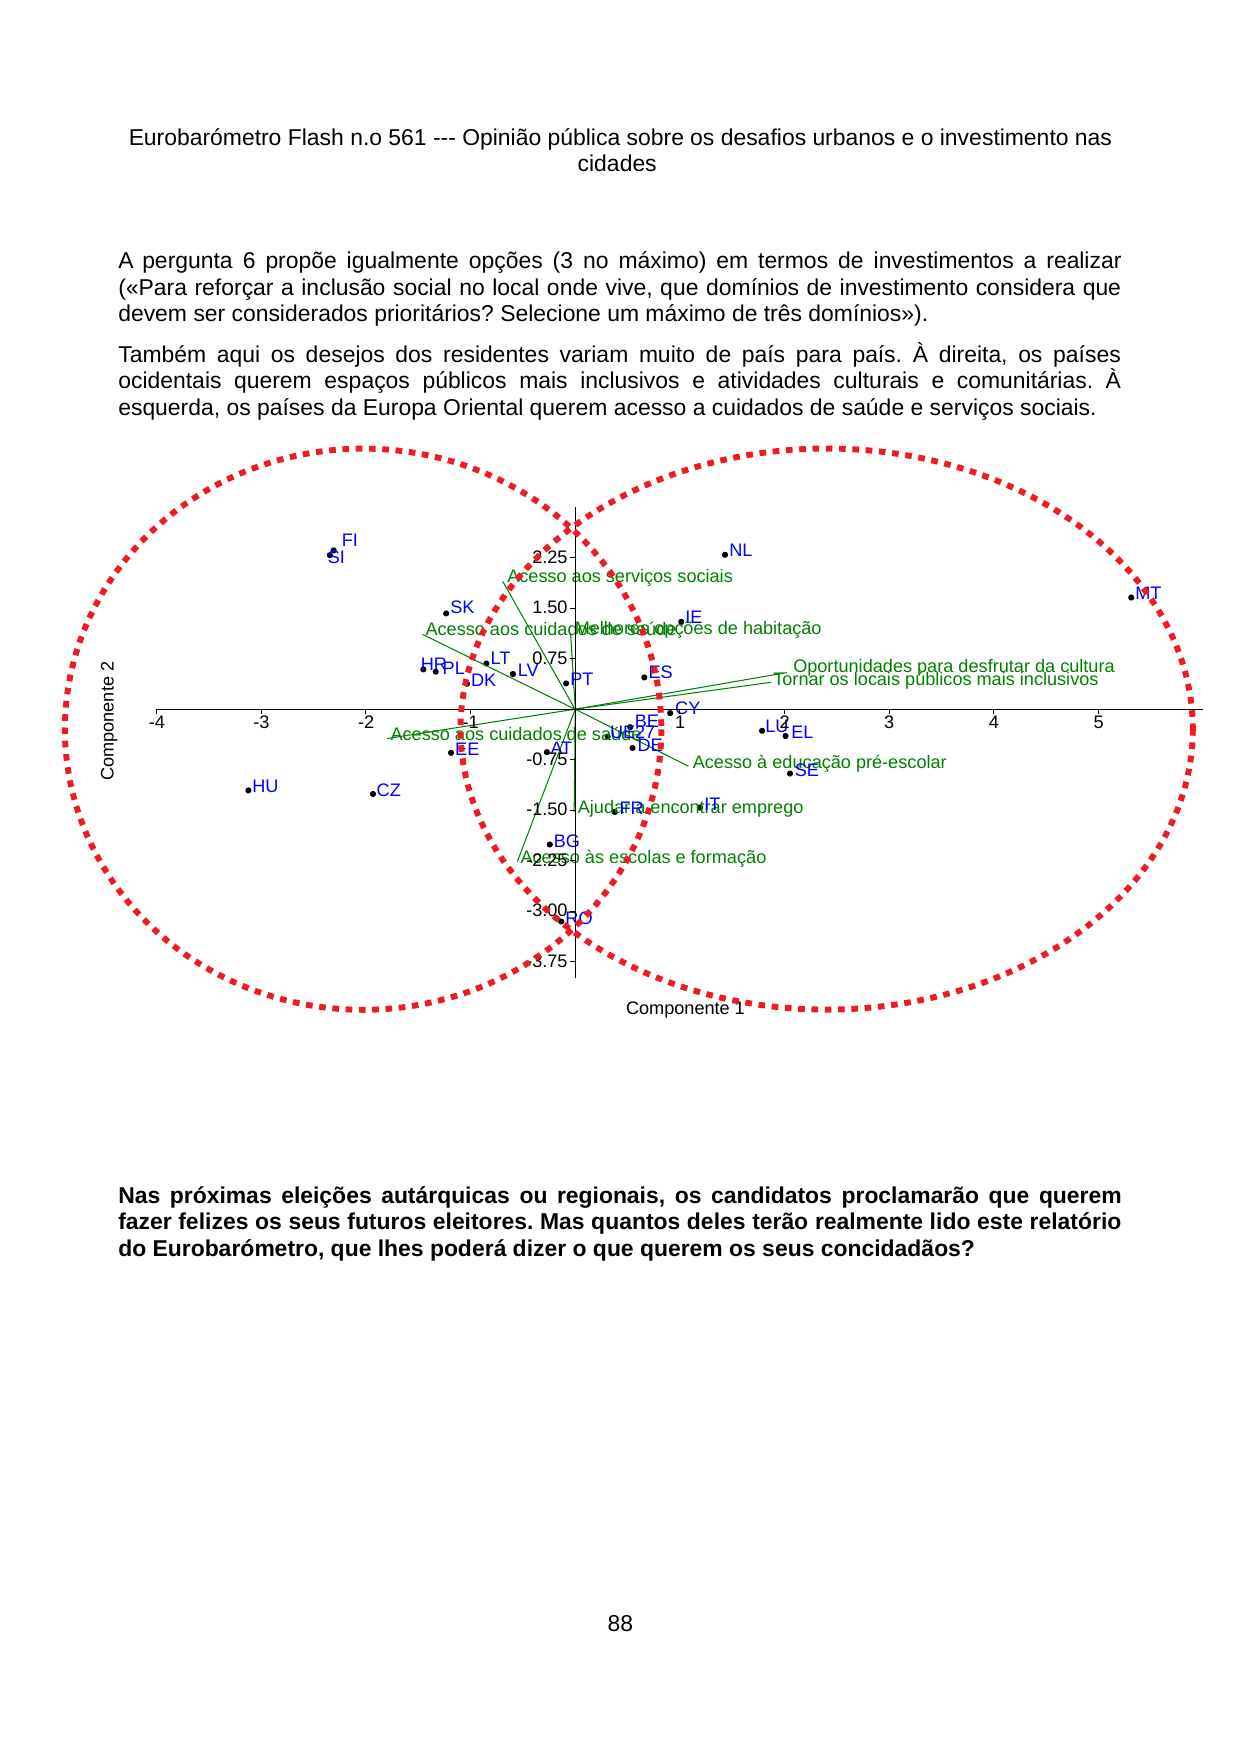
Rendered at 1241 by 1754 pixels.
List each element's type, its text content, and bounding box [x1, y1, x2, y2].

text Nas próximas eleições autárquicas ou regionais, os candidatos proclamarão que querem fazer felizes os seus futuros eleitores. Mas quantos deles terão realmente lido este relatório do Eurobarómetro, que lhes poderá dizer o que querem os seus concidadãos? [118, 1182, 1122, 1261]
text Também aqui os desejos dos residentes variam muito de país para país. À direita, os países ocidentais querem espaços públicos mais inclusivos e atividades culturais e comunitárias. À esquerda, os países da Europa Oriental querem acesso a cuidados de saúde e serviços sociais. [118, 341, 1122, 420]
text A pergunta 6 propõe igualmente opções (3 no máximo) em termos de investimentos a realizar («Para reforçar a inclusão social no local onde vive, que domínios de investimento considera que devem ser considerados prioritários? Selecione um máximo de três domínios»). [118, 247, 1122, 326]
